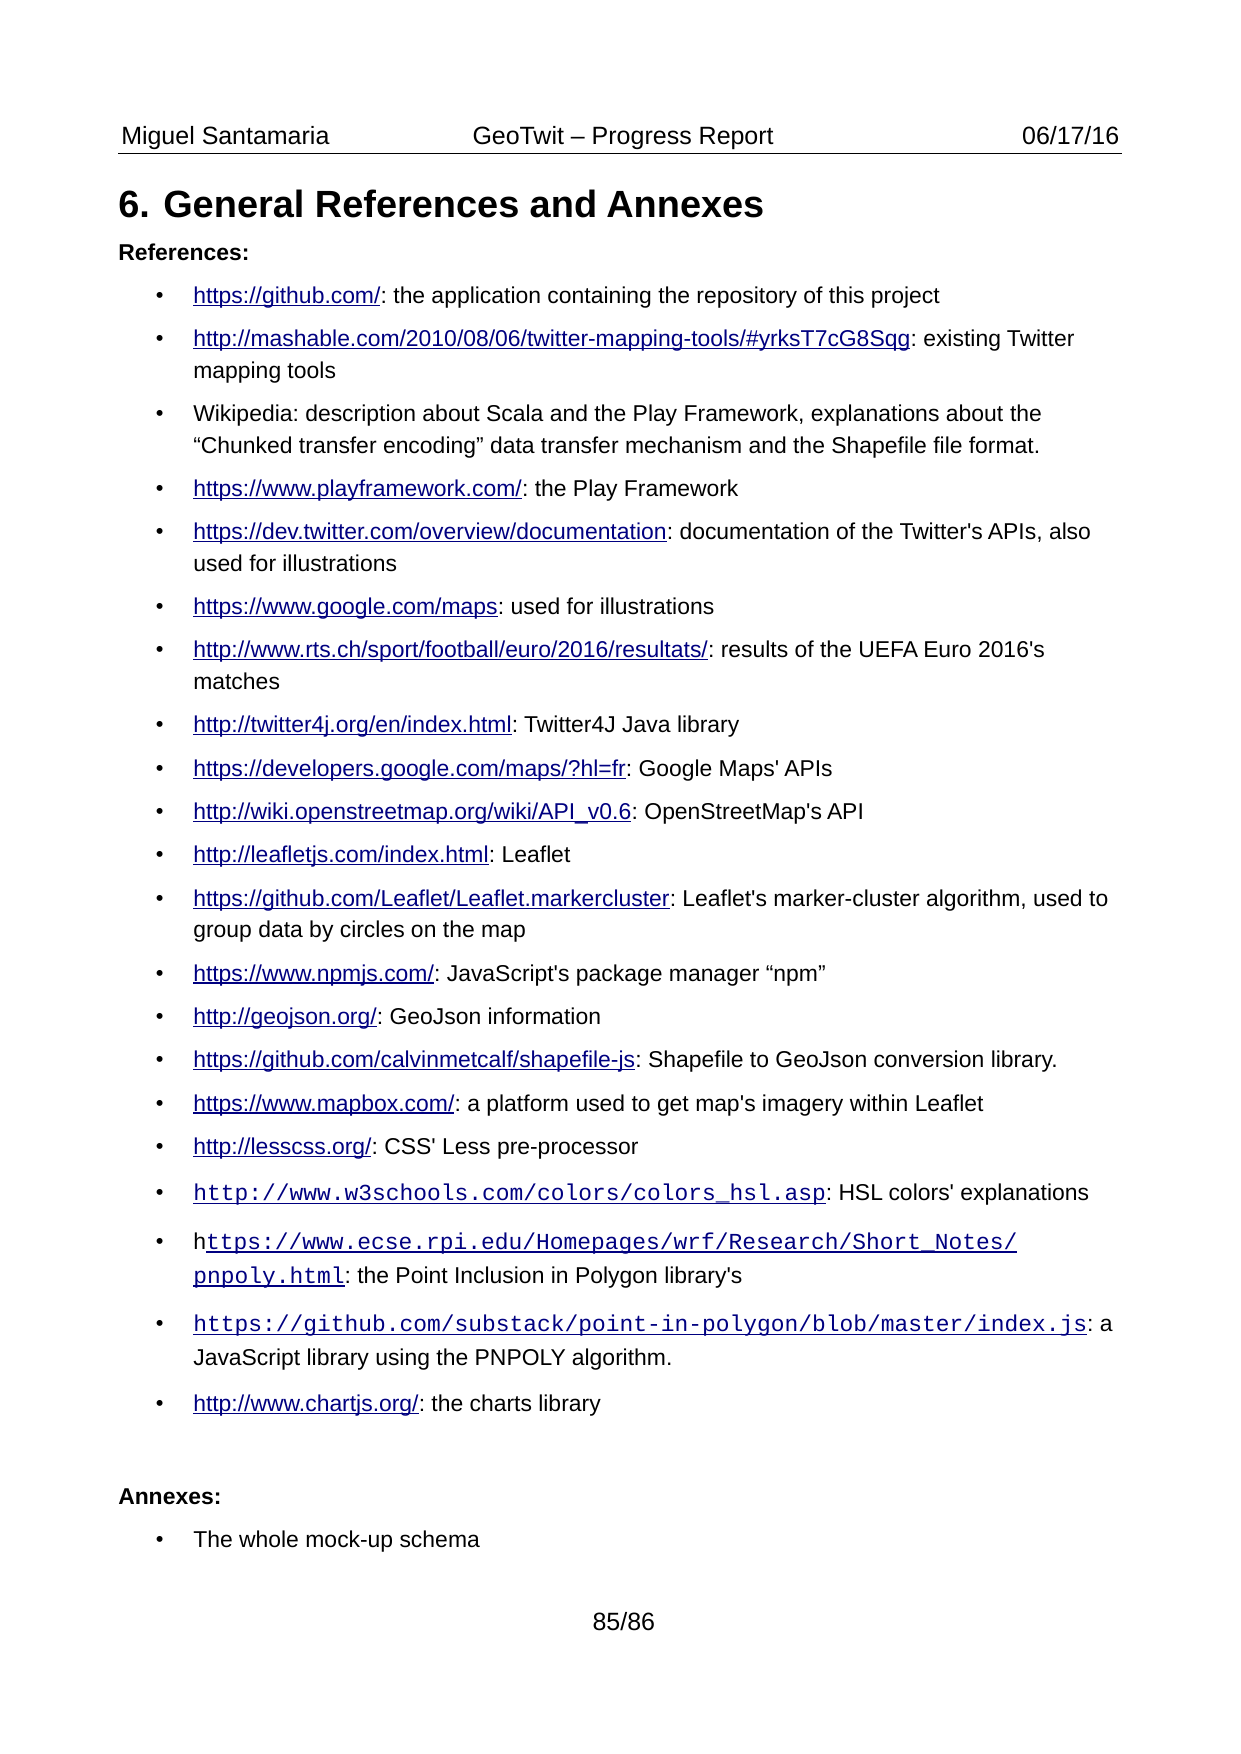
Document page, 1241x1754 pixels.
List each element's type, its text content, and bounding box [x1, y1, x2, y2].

list http://www.chartjs.org/: the charts library [156, 1390, 1122, 1417]
subtitle General References and Annexes [118, 182, 1122, 226]
list https://github.com/Leaflet/Leaflet.markercluster: Leaflet's marker-cluster algorithm, used to group data by circles on the map [156, 885, 1122, 943]
list https://github.com/: the application containing the repository of this project [156, 282, 1122, 308]
list https://www.google.com/maps: used for illustrations [156, 593, 1122, 619]
list https://developers.google.com/maps/?hl=fr: Google Maps' APIs [156, 755, 1122, 781]
list http://lesscss.org/: CSS' Less pre-processor [156, 1133, 1122, 1159]
list http://www.rts.ch/sport/football/euro/2016/resultats/: results of the UEFA Euro 2016's matches [156, 636, 1122, 694]
list https://dev.twitter.com/overview/documentation: documentation of the Twitter's APIs, also used for illustrations [156, 518, 1122, 576]
list The whole mock-up schema [156, 1526, 1122, 1553]
list https://github.com/calvinmetcalf/shapefile-js: Shapefile to GeoJson conversion library. [156, 1046, 1122, 1073]
list https://www.mapbox.com/: a platform used to get map's imagery within Leaflet [156, 1089, 1122, 1116]
list https://github.com/substack/point-in-polygon/blob/master/index.js: a JavaScript library using the PNPOLY algorithm. [156, 1310, 1122, 1370]
list http://wiki.openstreetmap.org/wiki/API_v0.6: OpenStreetMap's API [156, 798, 1122, 824]
text Annexes: [118, 1483, 1122, 1509]
list http://geojson.org/: GeoJson information [156, 1003, 1122, 1029]
text References: [118, 238, 1122, 265]
list https://www.playframework.com/: the Play Framework [156, 475, 1122, 501]
list http://mashable.com/2010/08/06/twitter-mapping-tools/#yrksT7cG8Sqg: existing Twitter mapping tools [156, 325, 1122, 383]
list https://www.npmjs.com/: JavaScript's package manager “npm” [156, 959, 1122, 986]
list http://twitter4j.org/en/index.html: Twitter4J Java library [156, 711, 1122, 738]
list http://www.w3schools.com/colors/colors_hsl.asp: HSL colors' explanations [156, 1179, 1122, 1208]
list https://www.ecse.rpi.edu/Homepages/wrf/Research/Short_Notes/pnpoly.html: the Point Inclusion in Polygon library's [156, 1228, 1122, 1290]
list http://leafletjs.com/index.html: Leaflet [156, 841, 1122, 868]
list Wikipedia: description about Scala and the Play Framework, explanations about the “Chunked transfer encoding” data transfer mechanism and the Shapefile file format. [156, 400, 1122, 458]
